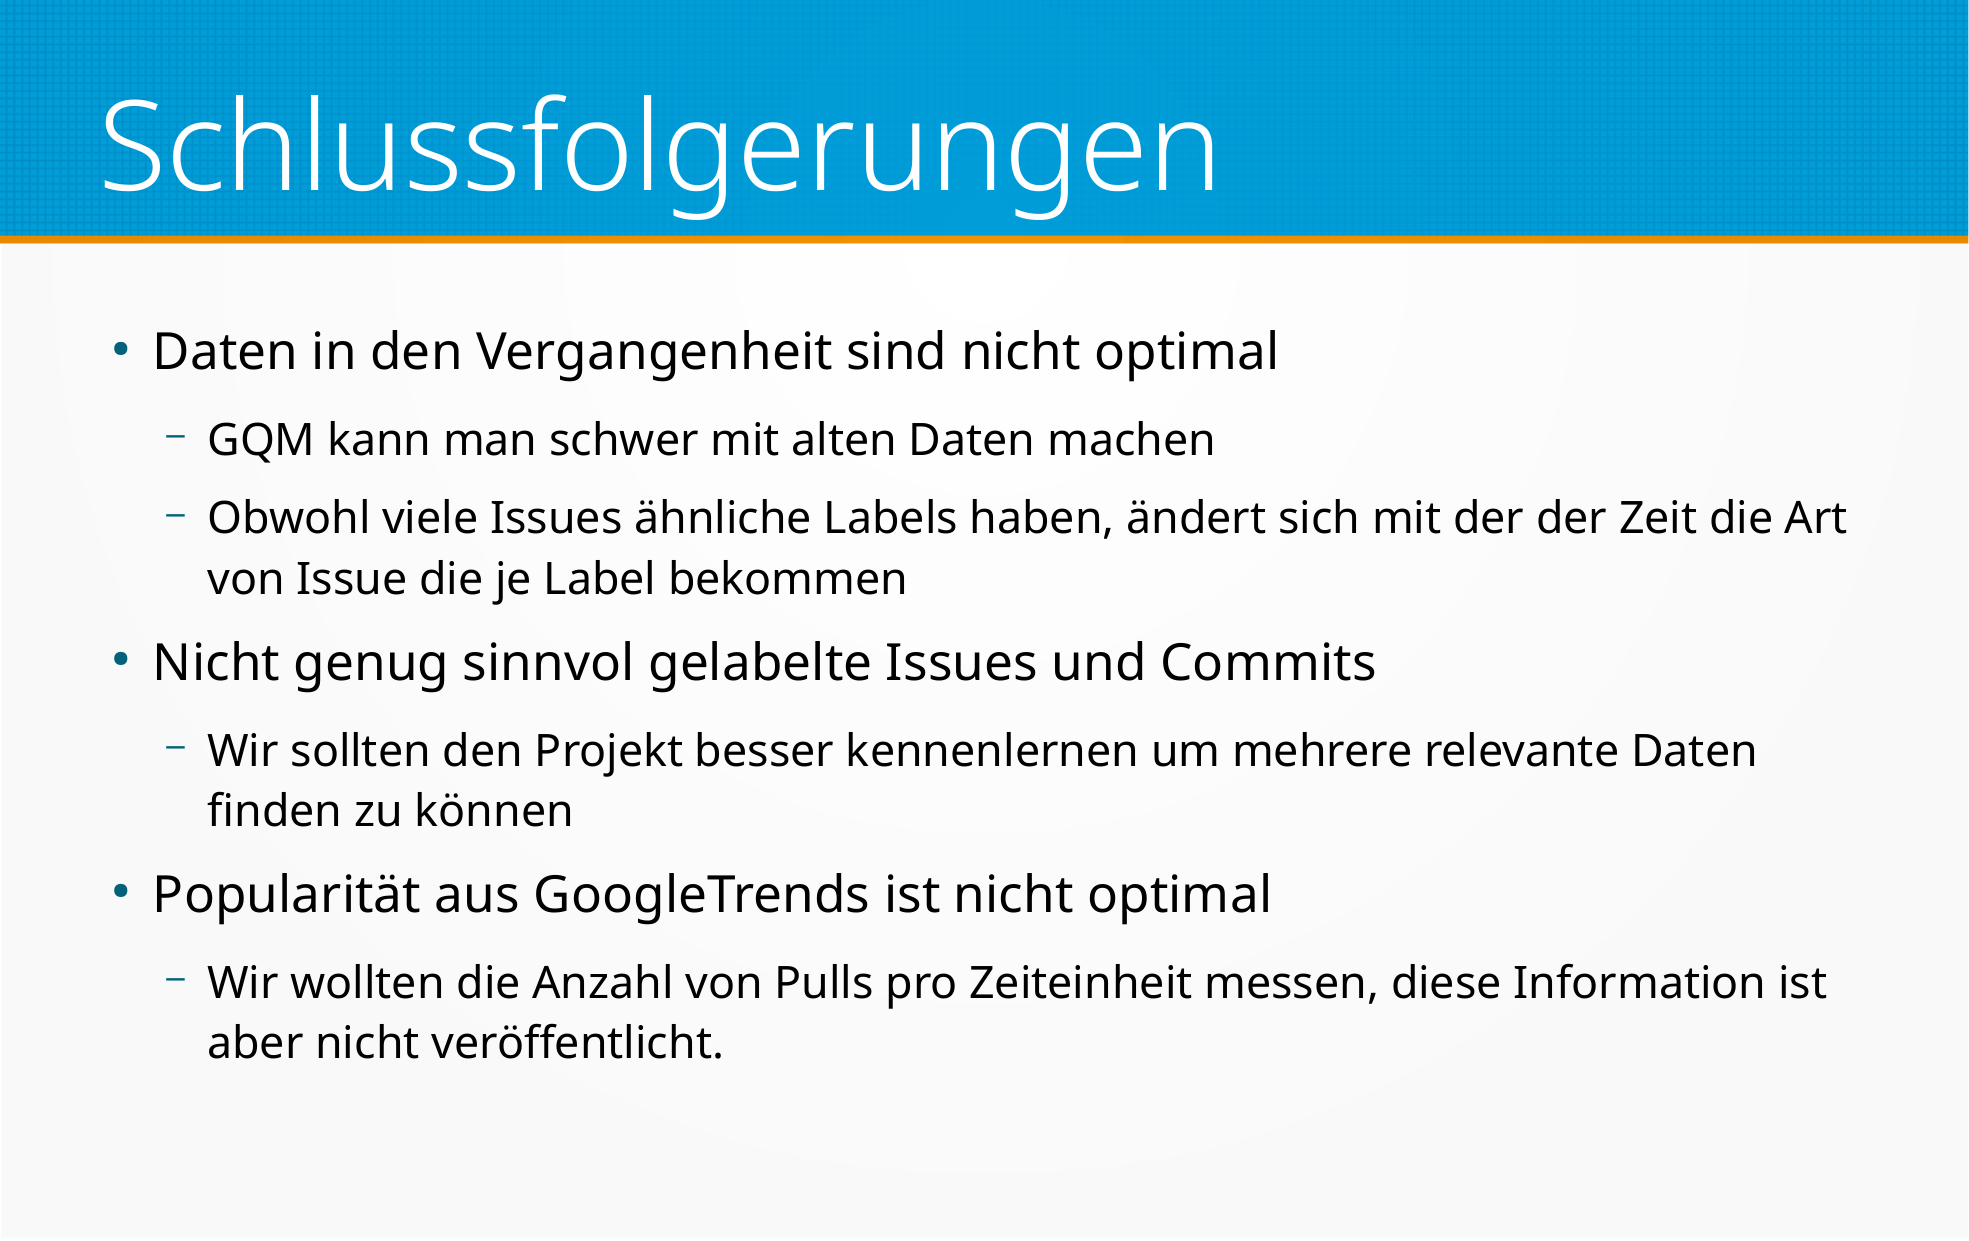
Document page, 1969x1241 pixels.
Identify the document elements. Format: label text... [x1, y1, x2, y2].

list Daten in den Vergangenheit sind nicht optimal GQM kann man schwer mit alten Daten machen Obwohl viele Issues ähnliche Labels haben, ändert sich mit der der Zeit die Art von Issue die je Label bekommen Nicht genug sinnvol gelabelte Issues und Commits Wir sollten den Projekt besser kennenlernen um mehrere relevante Daten finden zu können Popularität aus GoogleTrends ist nicht optimal Wir wollten die Anzahl von Pulls pro Zeiteinheit messen, diese Information ist aber nicht veröffentlicht. [98, 315, 1861, 1081]
title Schlussfolgerungen [98, 19, 1870, 227]
picture [0, 236, 1969, 1241]
